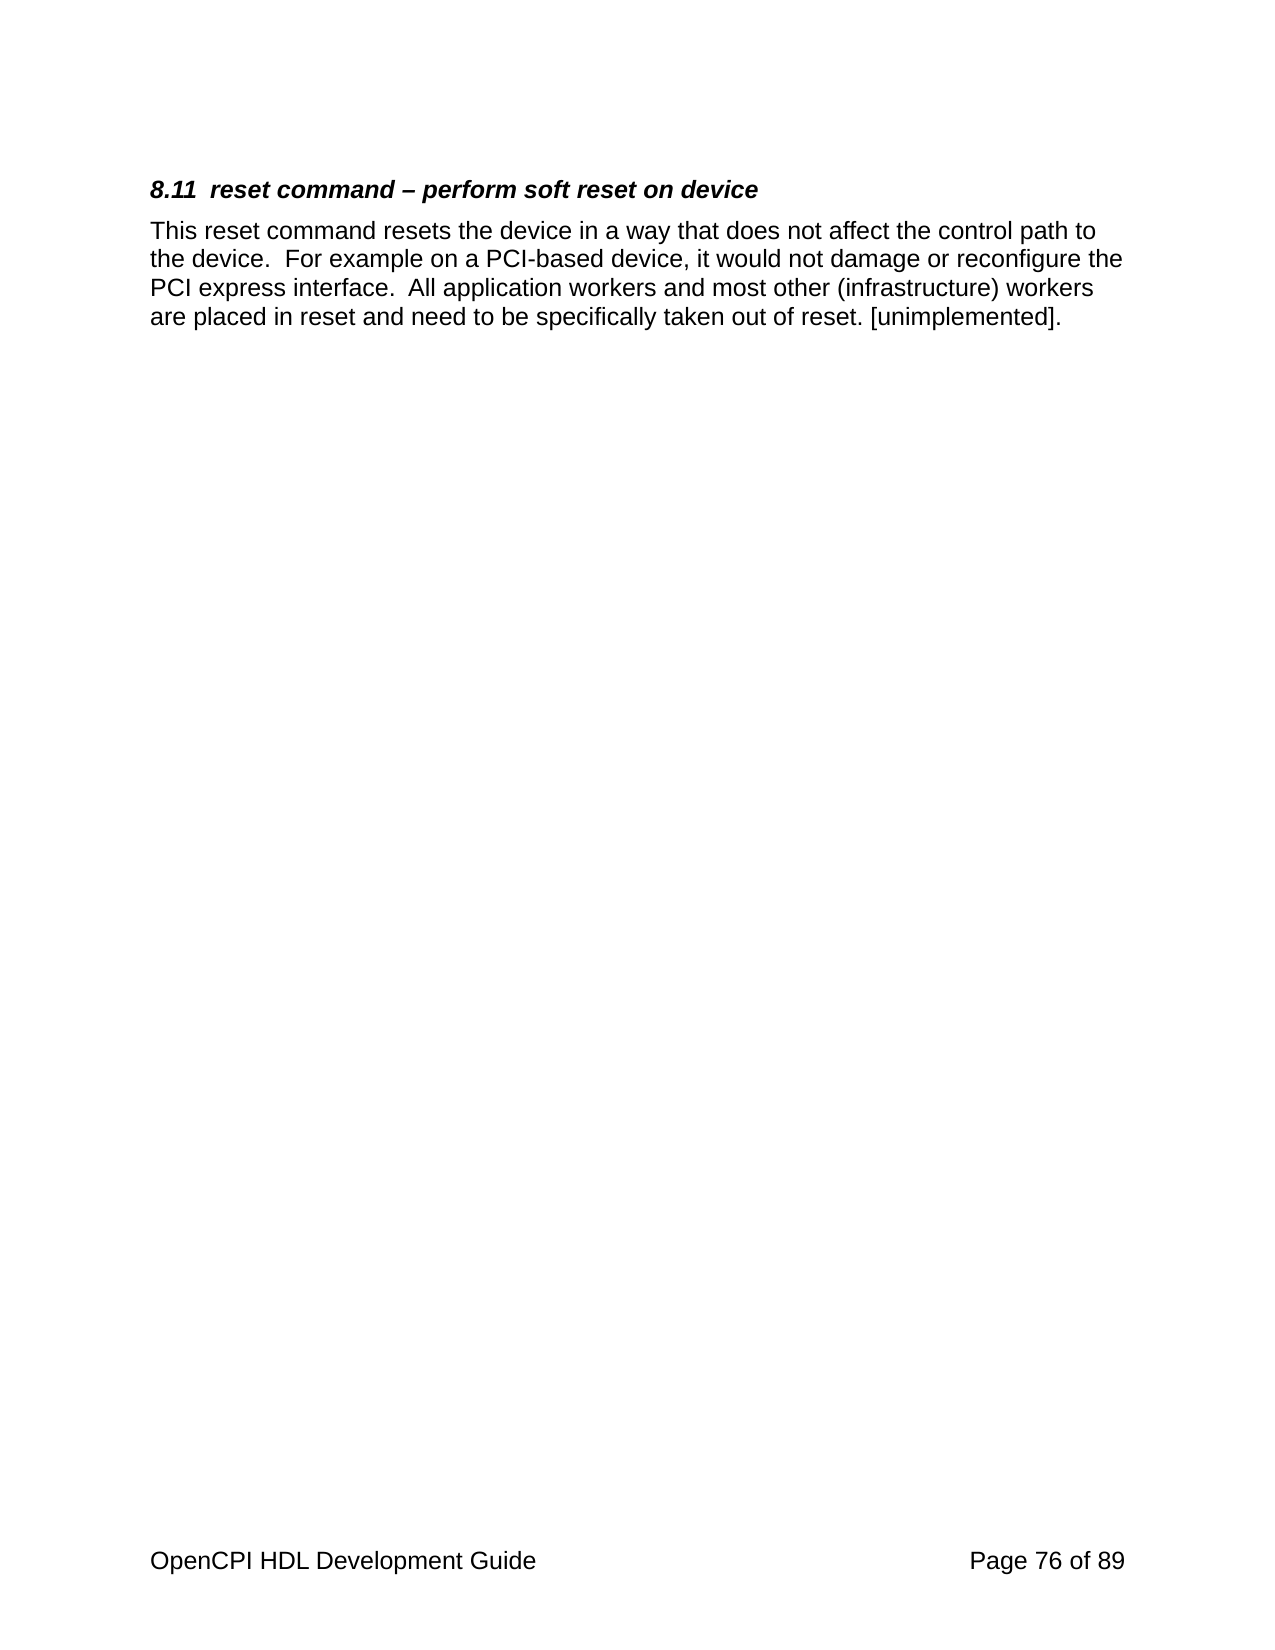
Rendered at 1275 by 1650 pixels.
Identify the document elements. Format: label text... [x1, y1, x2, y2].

text This reset command resets the device in a way that does not affect the control path to the device. For example on a PCI-based device, it would not damage or reconfigure the PCI express interface. All application workers and most other (infrastructure) workers are placed in reset and need to be specifically taken out of reset. [unimplemented]. [150, 216, 1125, 331]
subtitle reset command – perform soft reset on device [150, 175, 1125, 204]
